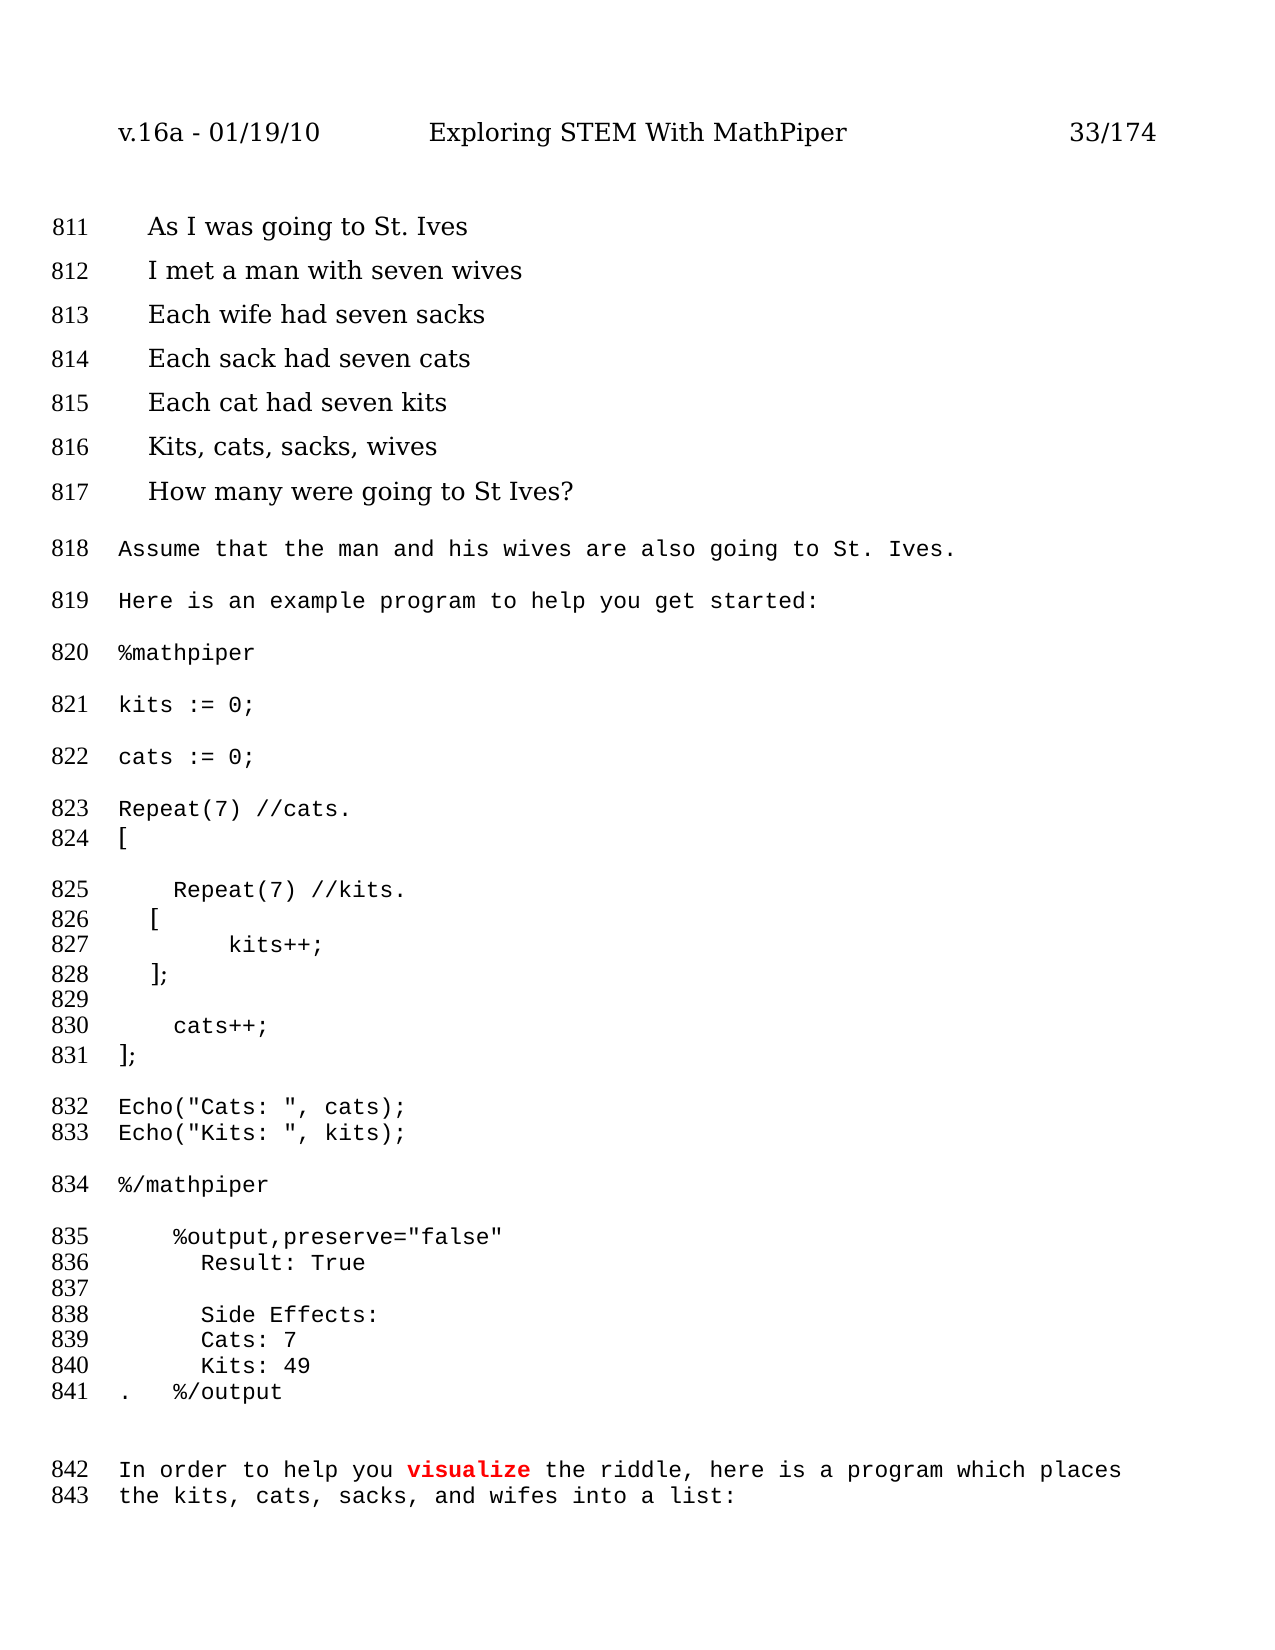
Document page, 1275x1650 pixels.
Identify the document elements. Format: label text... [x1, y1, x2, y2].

text Echo("Kits: ", kits); [118, 1121, 1157, 1147]
text ]; [118, 959, 1157, 988]
text How many were going to St Ives? [148, 477, 1157, 506]
text Repeat(7) //cats. [118, 797, 1157, 823]
text I met a man with seven wives [148, 256, 1157, 285]
text As I was going to St. Ives [148, 212, 1157, 241]
text Assume that the man and his wives are also going to St. Ives. [118, 538, 1157, 564]
text [ [118, 823, 1157, 852]
text Echo("Cats: ", cats); [118, 1095, 1157, 1121]
text ]; [118, 1040, 1157, 1069]
text Each wife had seven sacks [148, 300, 1157, 329]
text Each sack had seven cats [148, 344, 1157, 373]
text %/mathpiper [118, 1173, 1157, 1199]
text Each cat had seven kits [148, 388, 1157, 417]
text Result: True [118, 1251, 1157, 1277]
text In order to help you visualize the riddle, here is a program which places the kits, cats, sacks, and wifes into a list: [118, 1458, 1157, 1510]
text kits++; [118, 933, 1157, 959]
text . %/output [118, 1381, 1157, 1407]
text Kits, cats, sacks, wives [148, 432, 1157, 462]
text Cats: 7 [118, 1329, 1157, 1355]
text %output,preserve="false" [118, 1225, 1157, 1251]
text %mathpiper [118, 642, 1157, 667]
text Here is an example program to help you get started: [118, 590, 1157, 616]
text Kits: 49 [118, 1355, 1157, 1381]
text kits := 0; [118, 693, 1157, 719]
text cats++; [118, 1014, 1157, 1040]
text Repeat(7) //kits. [118, 878, 1157, 904]
text [ [118, 904, 1157, 933]
text Side Effects: [118, 1303, 1157, 1329]
text cats := 0; [118, 745, 1157, 771]
